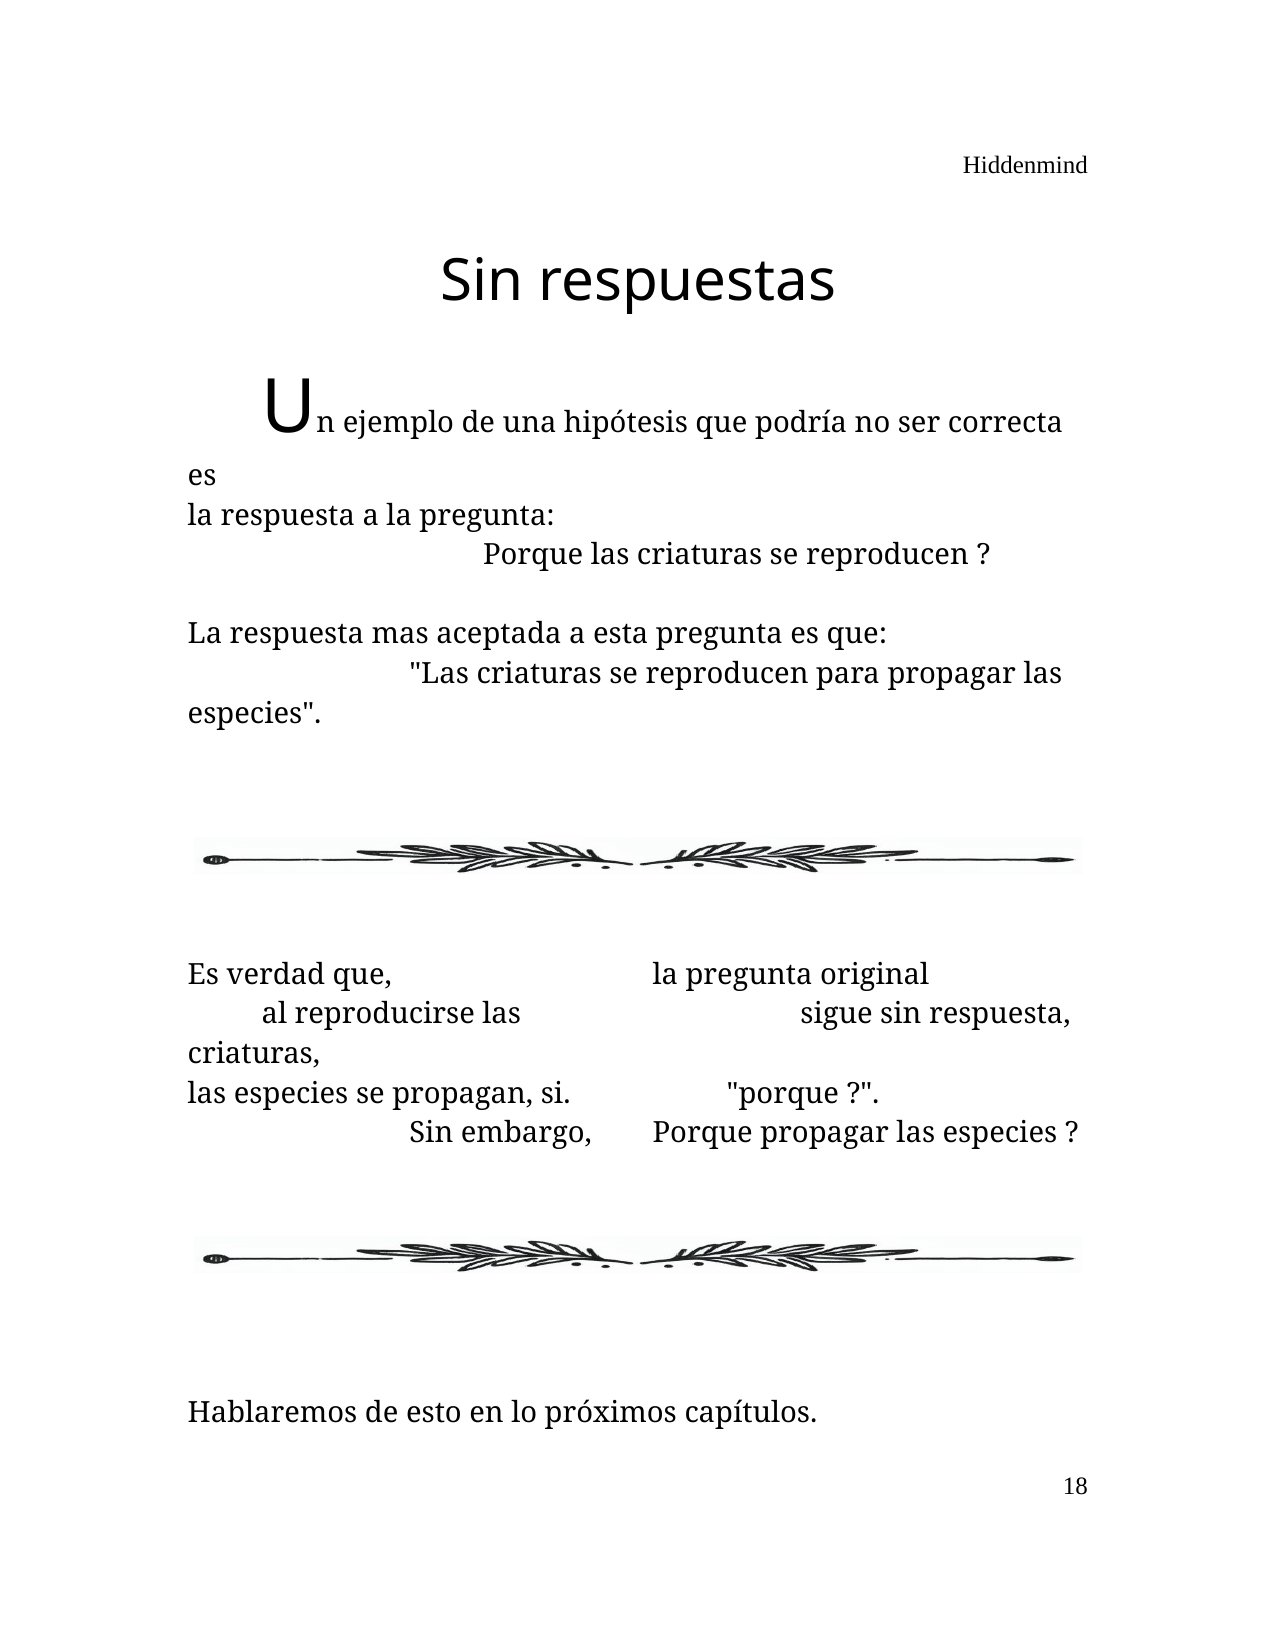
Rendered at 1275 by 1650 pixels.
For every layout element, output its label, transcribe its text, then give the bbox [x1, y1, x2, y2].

text Porque propagar las especies ? [652, 1112, 1087, 1151]
text la pregunta original [652, 953, 1087, 993]
picture [193, 1236, 1083, 1273]
text al reproducirse las criaturas, [187, 993, 622, 1072]
text Sin embargo, [187, 1112, 622, 1151]
text Un ejemplo de una hipótesis que podría no ser correcta es [187, 352, 1087, 494]
picture [193, 837, 1083, 874]
text La respuesta mas aceptada a esta pregunta es que: [187, 613, 1087, 652]
text la respuesta a la pregunta: [187, 494, 1087, 533]
text "Las criaturas se reproducen para propagar las especies". [187, 652, 1087, 732]
text Hablaremos de esto en lo próximos capítulos. [187, 1392, 1087, 1431]
text sigue sin respuesta, [652, 993, 1087, 1032]
text "porque ?". [652, 1032, 1087, 1112]
text Es verdad que, [187, 953, 622, 993]
text Porque las criaturas se reproducen ? [187, 533, 1087, 573]
text las especies se propagan, si. [187, 1072, 622, 1112]
